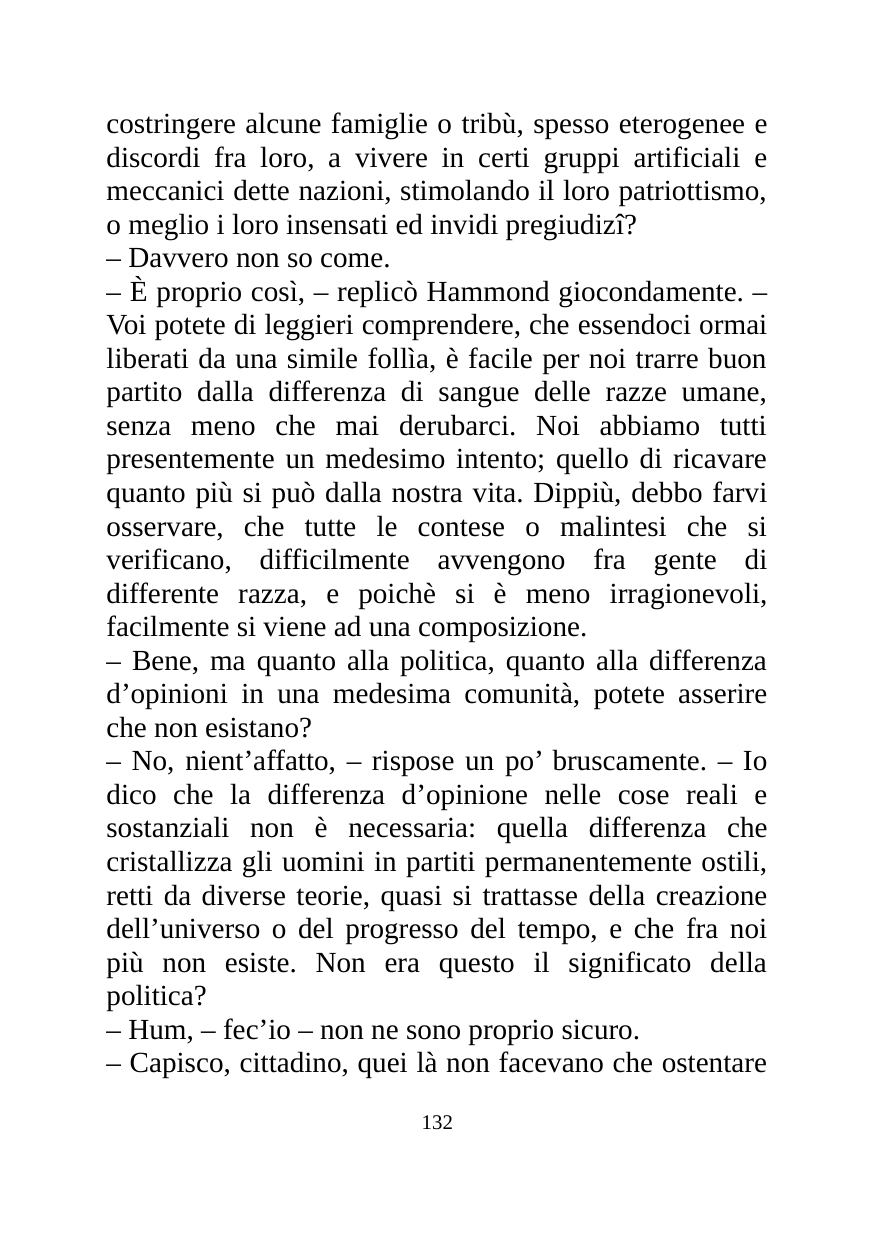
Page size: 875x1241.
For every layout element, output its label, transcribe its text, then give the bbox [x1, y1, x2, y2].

text costringere alcune famiglie o tribù, spesso eterogenee e discordi fra loro, a vivere in certi gruppi artificiali e meccanici dette nazioni, stimolando il loro patriottismo, o meglio i loro insensati ed invidi pregiudizî? [106, 106, 768, 240]
text – È proprio così, – replicò Hammond giocondamente. – Voi potete di leggieri comprendere, che essendoci ormai liberati da una simile follìa, è facile per noi trarre buon partito dalla differenza di sangue delle razze umane, senza meno che mai derubarci. Noi abbiamo tutti presentemente un medesimo intento; quello di ricavare quanto più si può dalla nostra vita. Dippiù, debbo farvi osservare, che tutte le contese o malintesi che si verificano, difficilmente avvengono fra gente di differente razza, e poichè si è meno irragionevoli, facilmente si viene ad una composizione. [106, 274, 768, 643]
text – Hum, – fec’io – non ne sono proprio sicuro. [106, 1012, 768, 1045]
text – Capisco, cittadino, quei là non facevano che ostentare [106, 1045, 768, 1079]
text – No, nient’affatto, – rispose un po’ bruscamente. – Io dico che la differenza d’opinione nelle cose reali e sostanziali non è necessaria: quella differenza che cristallizza gli uomini in partiti permanentemente ostili, retti da diverse teorie, quasi si trattasse della creazione dell’universo o del progresso del tempo, e che fra noi più non esiste. Non era questo il significato della politica? [106, 743, 768, 1012]
text – Bene, ma quanto alla politica, quanto alla differenza d’opinioni in una medesima comunità, potete asserire che non esistano? [106, 643, 768, 743]
text – Davvero non so come. [106, 240, 768, 274]
